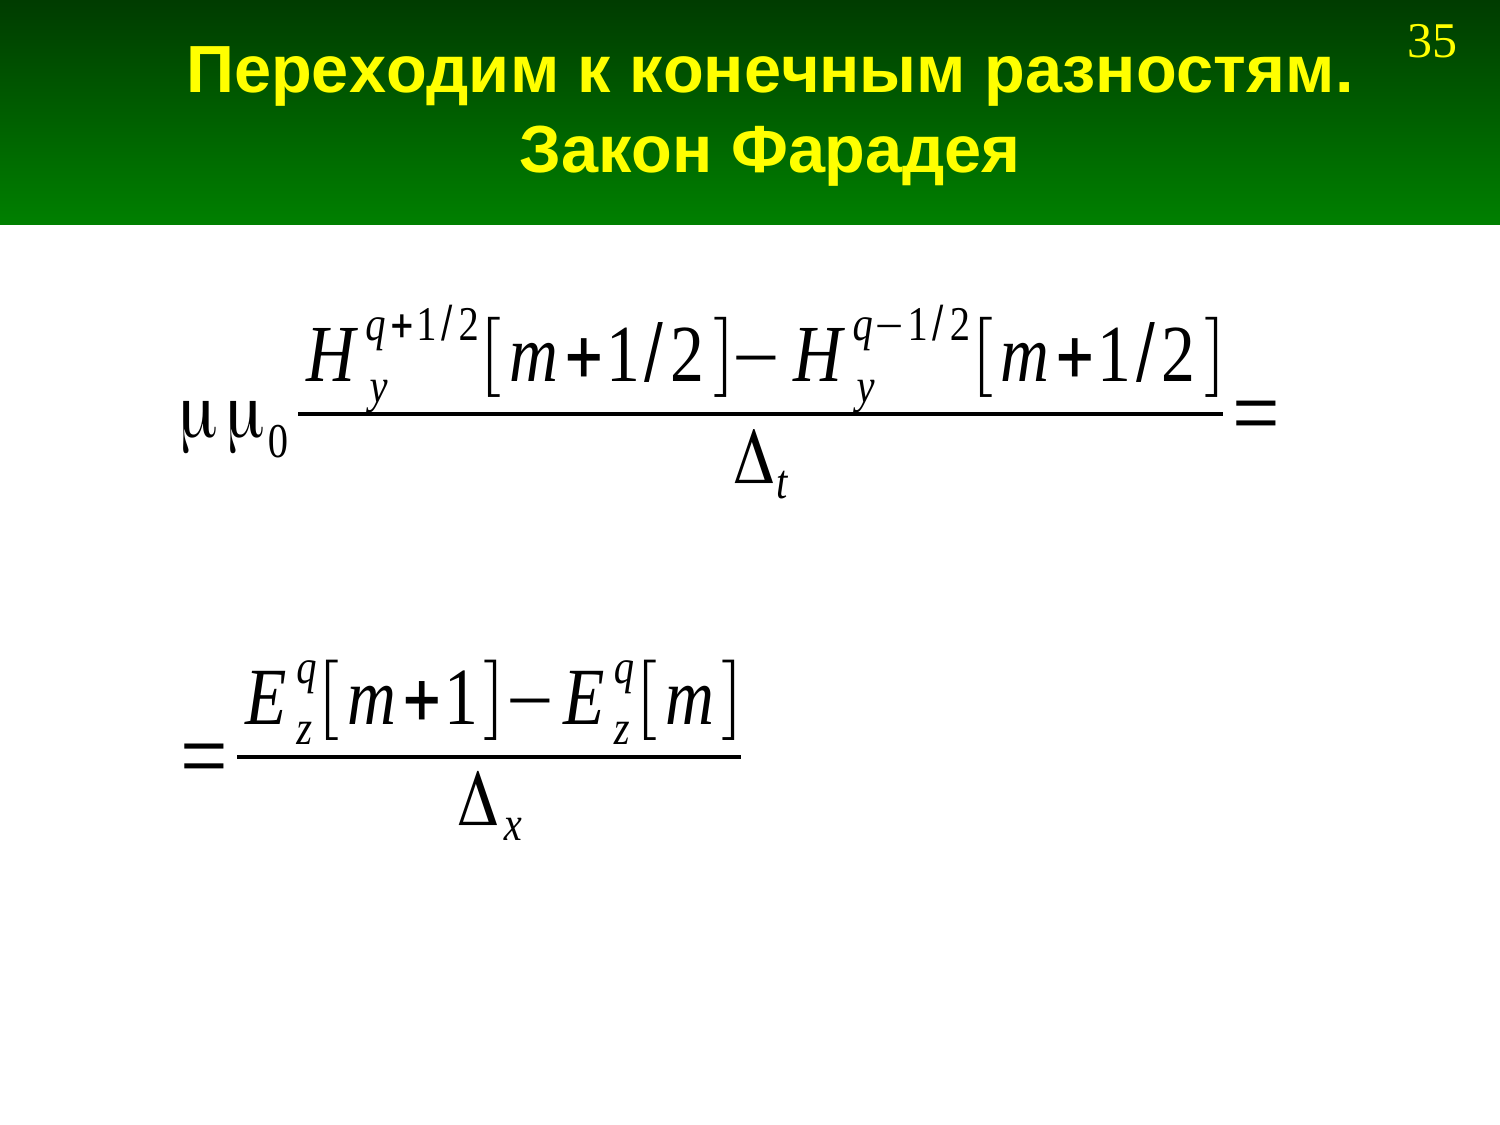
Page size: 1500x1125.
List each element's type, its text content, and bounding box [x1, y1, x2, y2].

title Переходим к конечным разностям. Закон Фарадея [100, 0, 1441, 249]
chart [162, 295, 1301, 511]
chart [160, 637, 761, 854]
